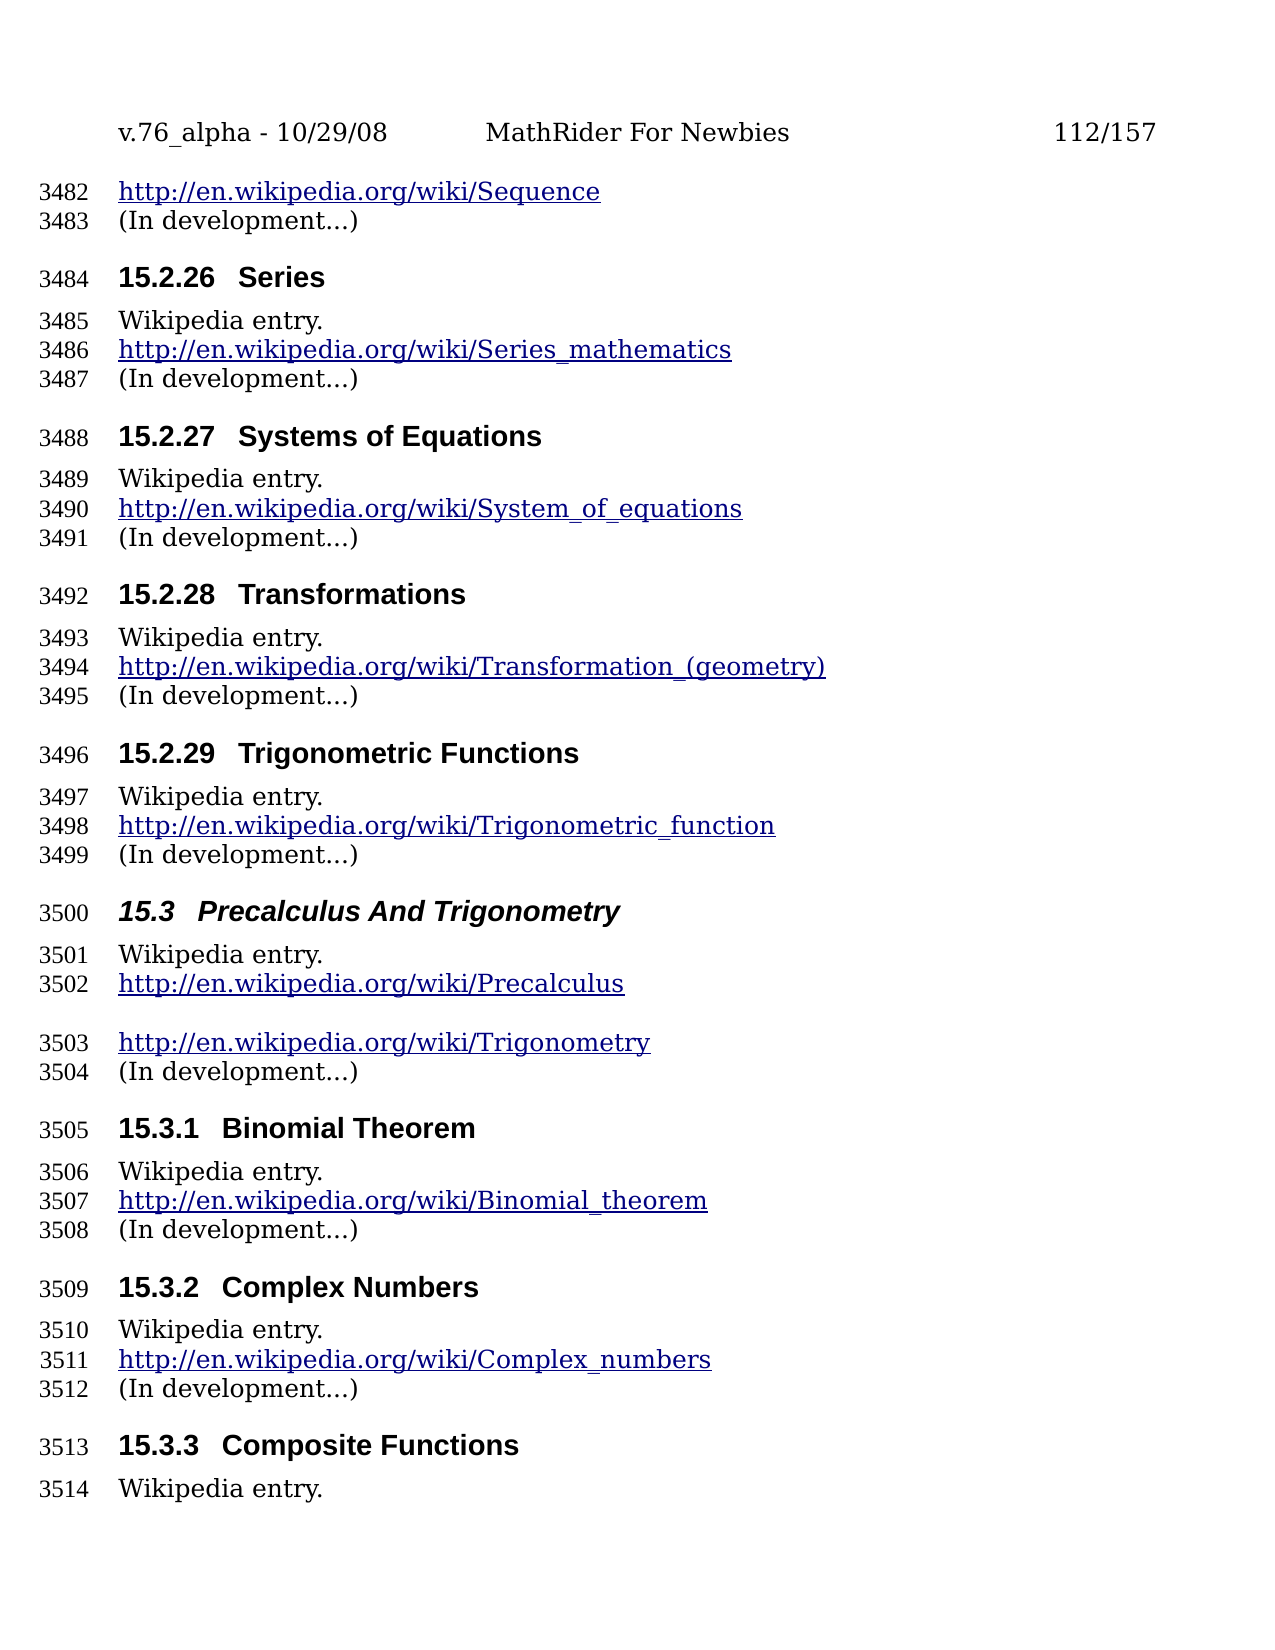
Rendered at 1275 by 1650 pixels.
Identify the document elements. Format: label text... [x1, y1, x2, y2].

text http://en.wikipedia.org/wiki/Series_mathematics [118, 335, 1157, 364]
text http://en.wikipedia.org/wiki/Precalculus [118, 969, 1157, 999]
subtitle Precalculus And Trigonometry [118, 894, 1157, 928]
text (In development...) [118, 840, 1157, 869]
text http://en.wikipedia.org/wiki/Trigonometric_function [118, 811, 1157, 840]
text (In development...) [118, 364, 1157, 394]
subtitle Binomial Theorem [118, 1111, 1157, 1145]
subtitle Composite Functions [118, 1428, 1157, 1462]
subtitle Trigonometric Functions [118, 736, 1157, 769]
text http://en.wikipedia.org/wiki/Binomial_theorem [118, 1186, 1157, 1216]
text Wikipedia entry. [118, 306, 1157, 335]
subtitle Systems of Equations [118, 419, 1157, 452]
text http://en.wikipedia.org/wiki/Sequence [118, 177, 1157, 206]
text http://en.wikipedia.org/wiki/Transformation_(geometry) [118, 652, 1157, 682]
text Wikipedia entry. [118, 1474, 1157, 1503]
text (In development...) [118, 1216, 1157, 1245]
text (In development...) [118, 1057, 1157, 1086]
text Wikipedia entry. [118, 1316, 1157, 1345]
text http://en.wikipedia.org/wiki/Complex_numbers [118, 1345, 1157, 1374]
text (In development...) [118, 523, 1157, 552]
text Wikipedia entry. [118, 623, 1157, 652]
subtitle Complex Numbers [118, 1270, 1157, 1303]
subtitle Series [118, 260, 1157, 294]
text Wikipedia entry. [118, 465, 1157, 494]
text Wikipedia entry. [118, 782, 1157, 811]
text Wikipedia entry. [118, 1157, 1157, 1186]
text http://en.wikipedia.org/wiki/System_of_equations [118, 494, 1157, 523]
text (In development...) [118, 682, 1157, 711]
text (In development...) [118, 206, 1157, 235]
subtitle Transformations [118, 577, 1157, 611]
text http://en.wikipedia.org/wiki/Trigonometry [118, 1028, 1157, 1057]
text Wikipedia entry. [118, 940, 1157, 969]
text (In development...) [118, 1374, 1157, 1403]
